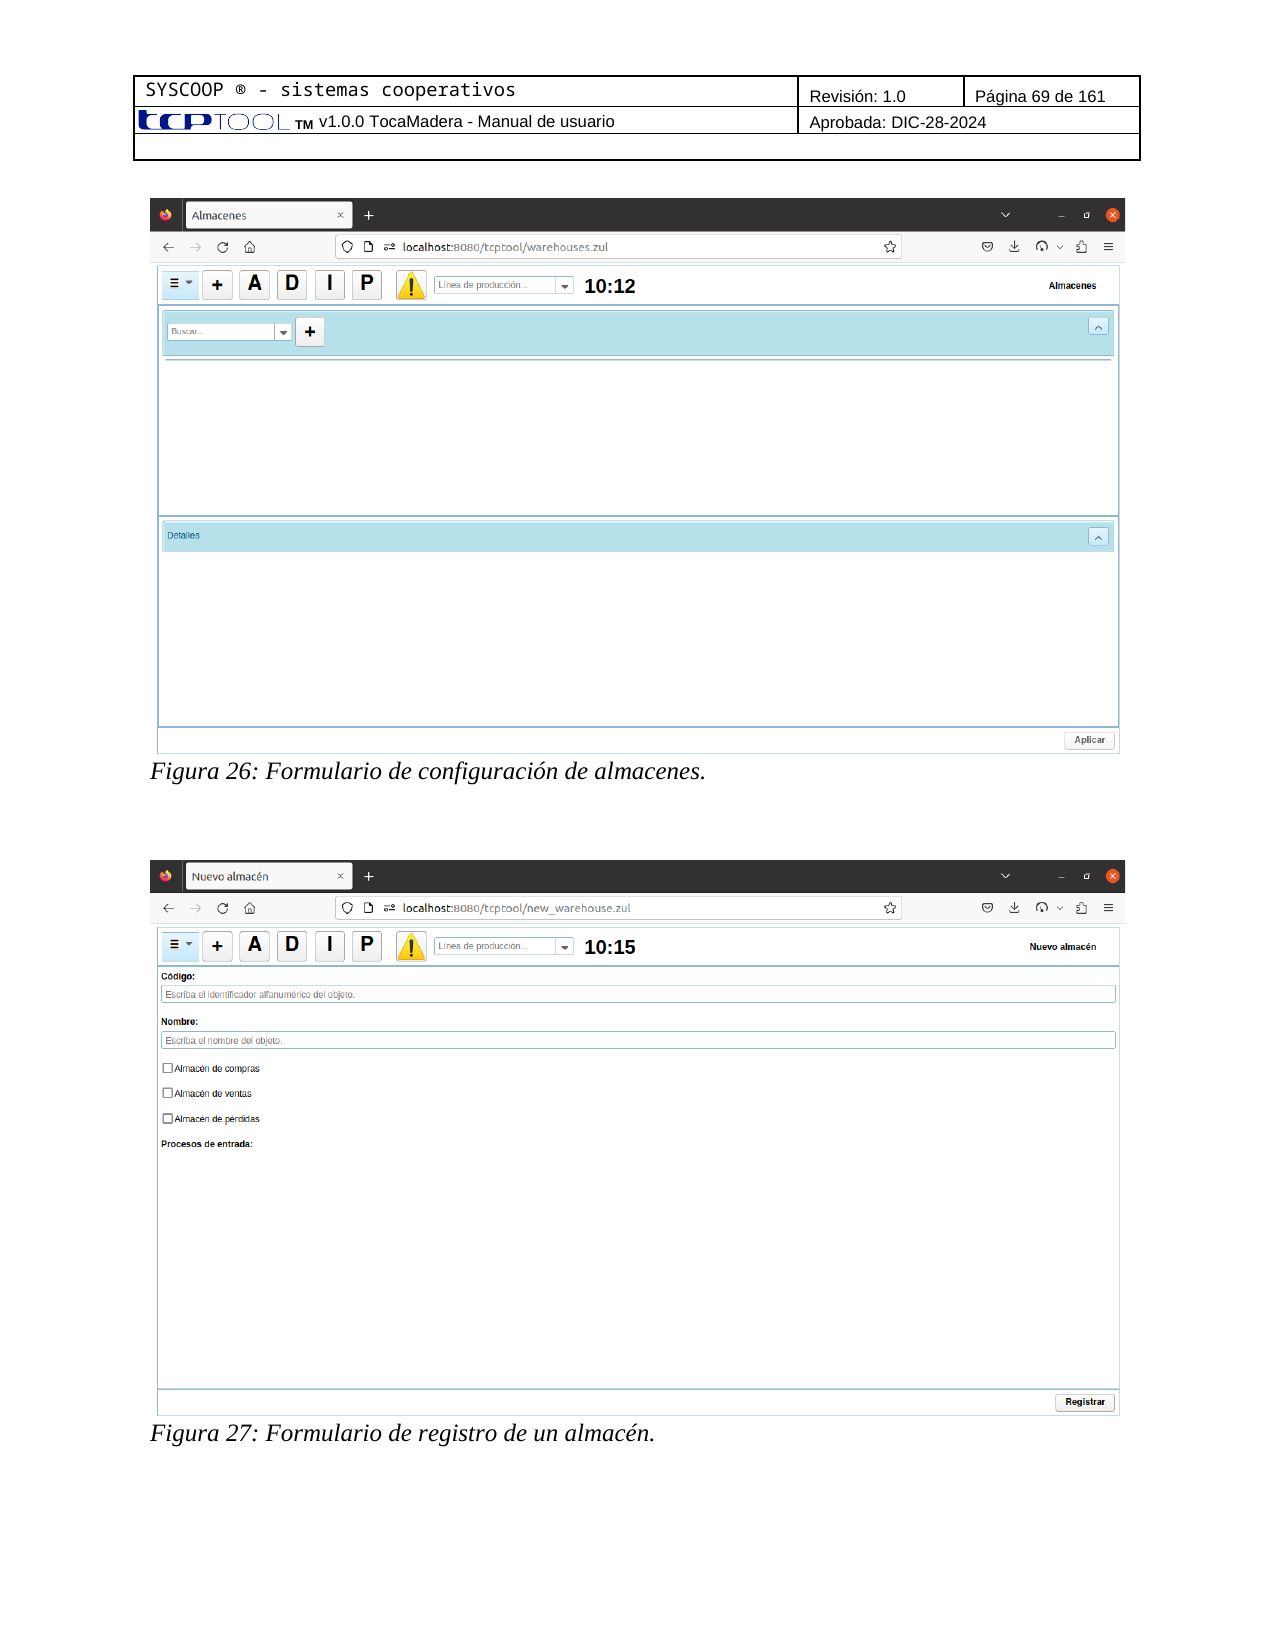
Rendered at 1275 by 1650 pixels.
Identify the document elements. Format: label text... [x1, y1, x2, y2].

text Figura 27: Formulario de registro de un almacén. [150, 1419, 1125, 1447]
picture [138, 110, 290, 130]
text Figura 26: Formulario de configuración de almacenes. [150, 757, 1125, 785]
picture [150, 198, 1125, 757]
picture [150, 860, 1125, 1419]
